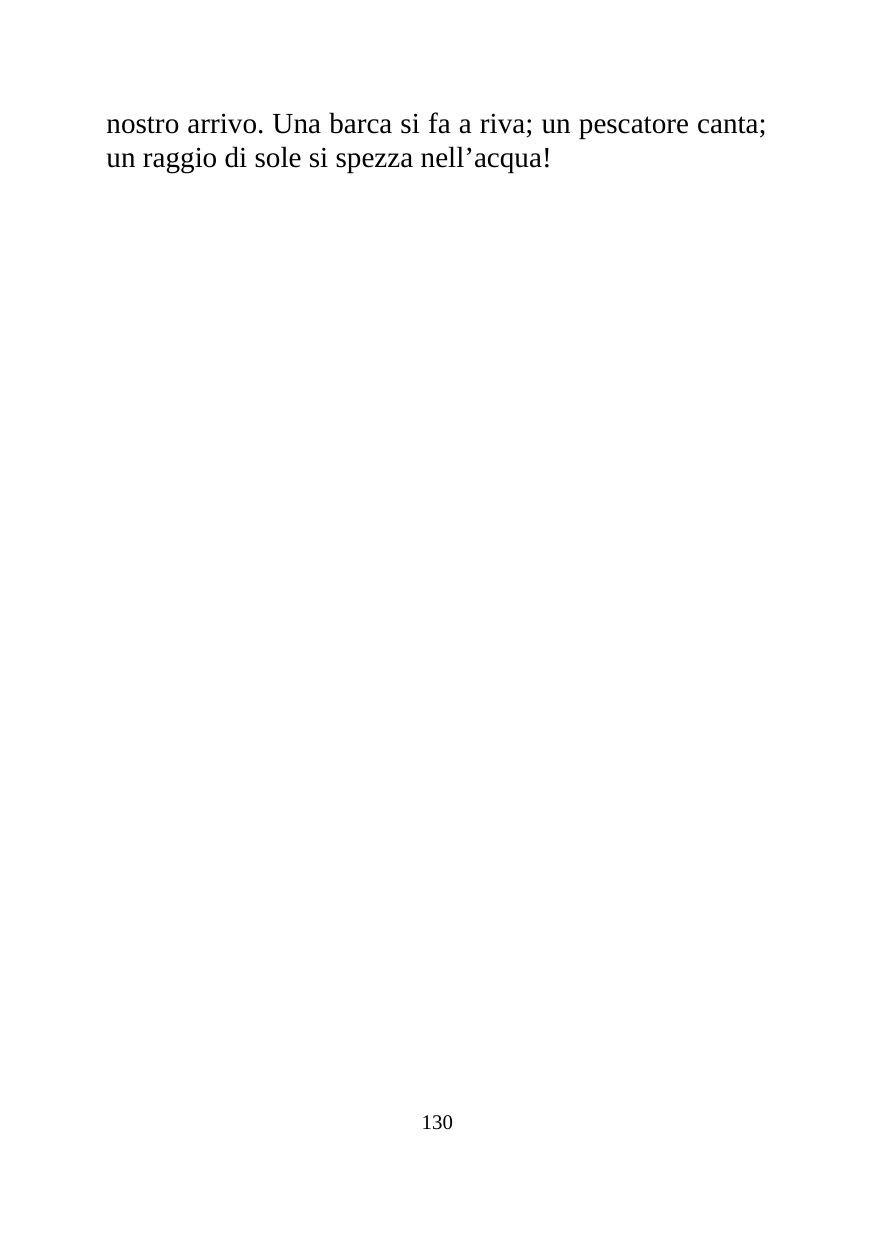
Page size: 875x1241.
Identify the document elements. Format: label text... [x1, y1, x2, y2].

text nostro arrivo. Una barca si fa a riva; un pescatore canta; un raggio di sole si spezza nell’acqua! [106, 106, 768, 173]
